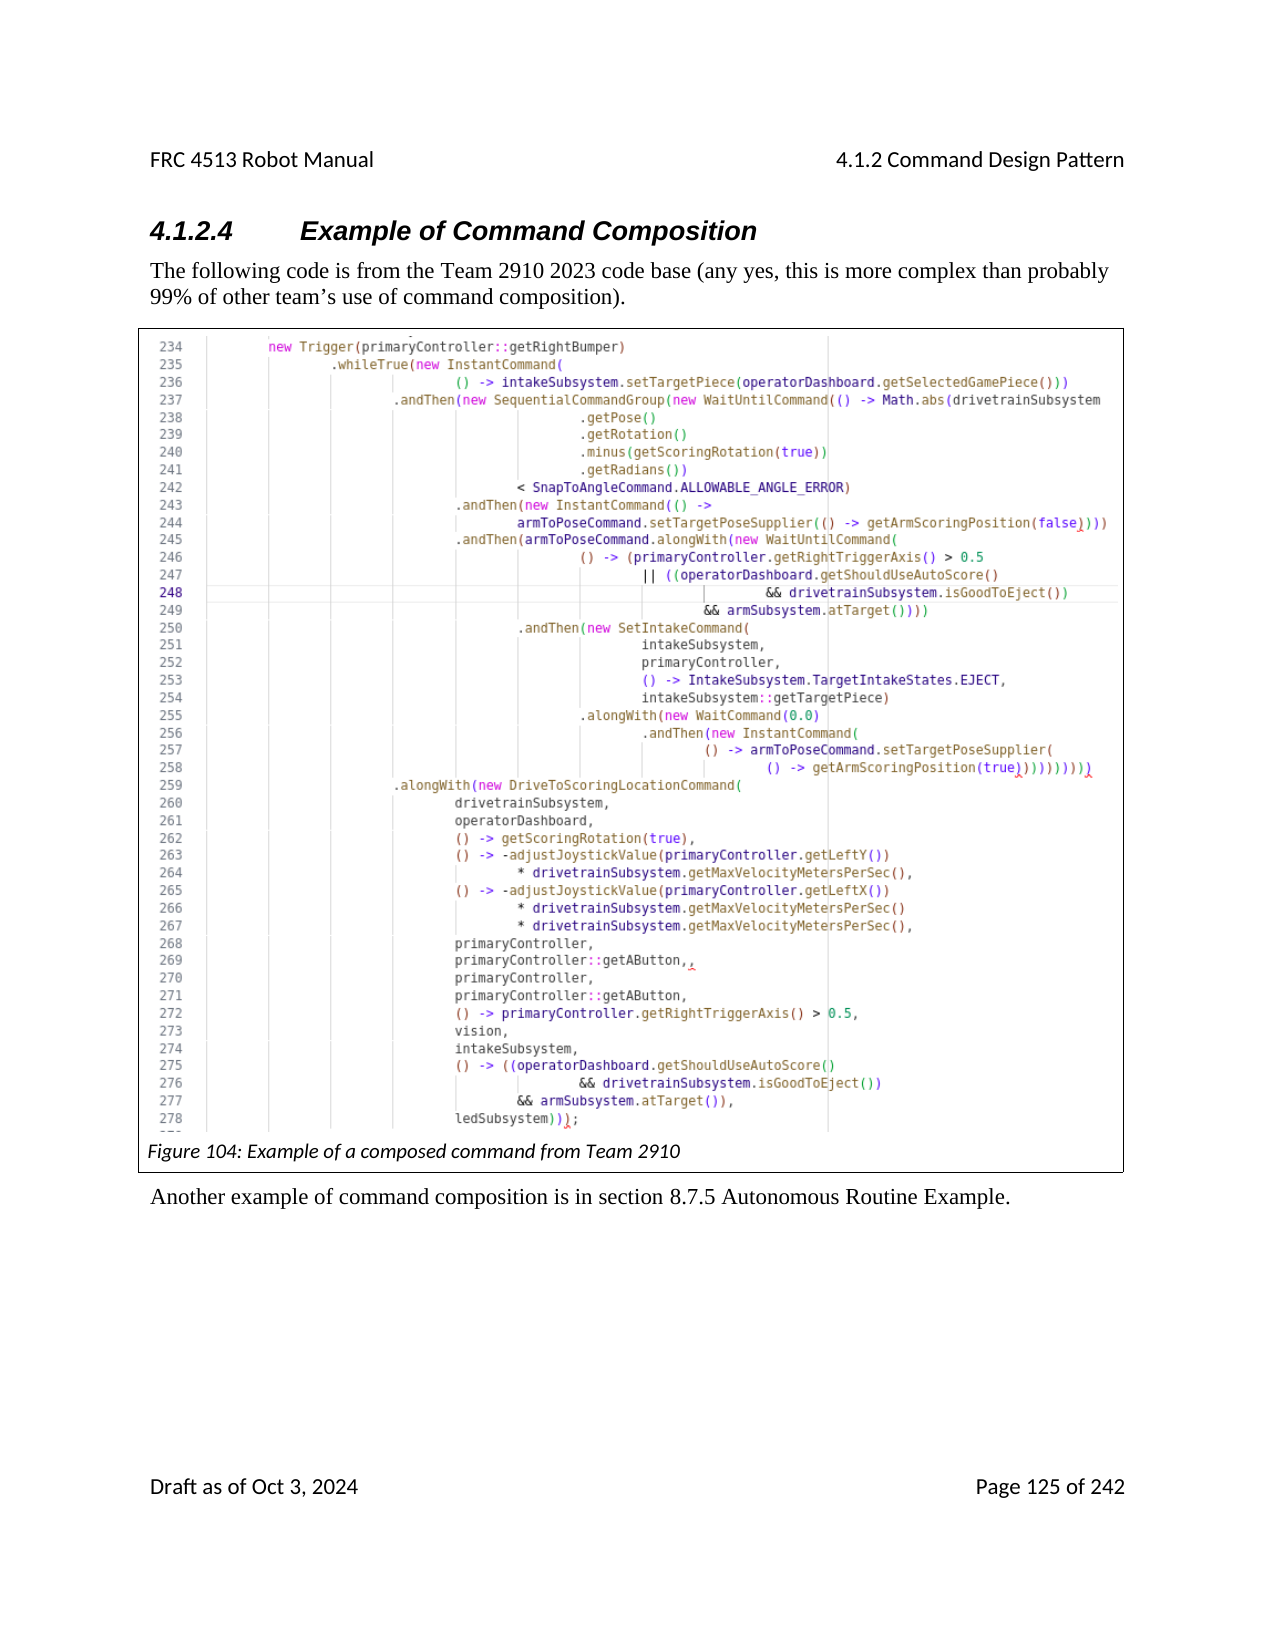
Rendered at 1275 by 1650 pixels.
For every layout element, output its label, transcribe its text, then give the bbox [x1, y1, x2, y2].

picture [143, 336, 1118, 1132]
text [139, 329, 1123, 1172]
text Another example of command composition is in section 8.7.5 Autonomous Routine Example. [150, 326, 1125, 1209]
text Figure 104: Example of a composed command from Team 2910 [147, 1132, 1114, 1163]
text The following code is from the Team 2910 2023 code base (any yes, this is more complex than probably 99% of other team’s use of command composition). [150, 258, 1125, 309]
subtitle Example of Command Composition [150, 215, 1125, 246]
